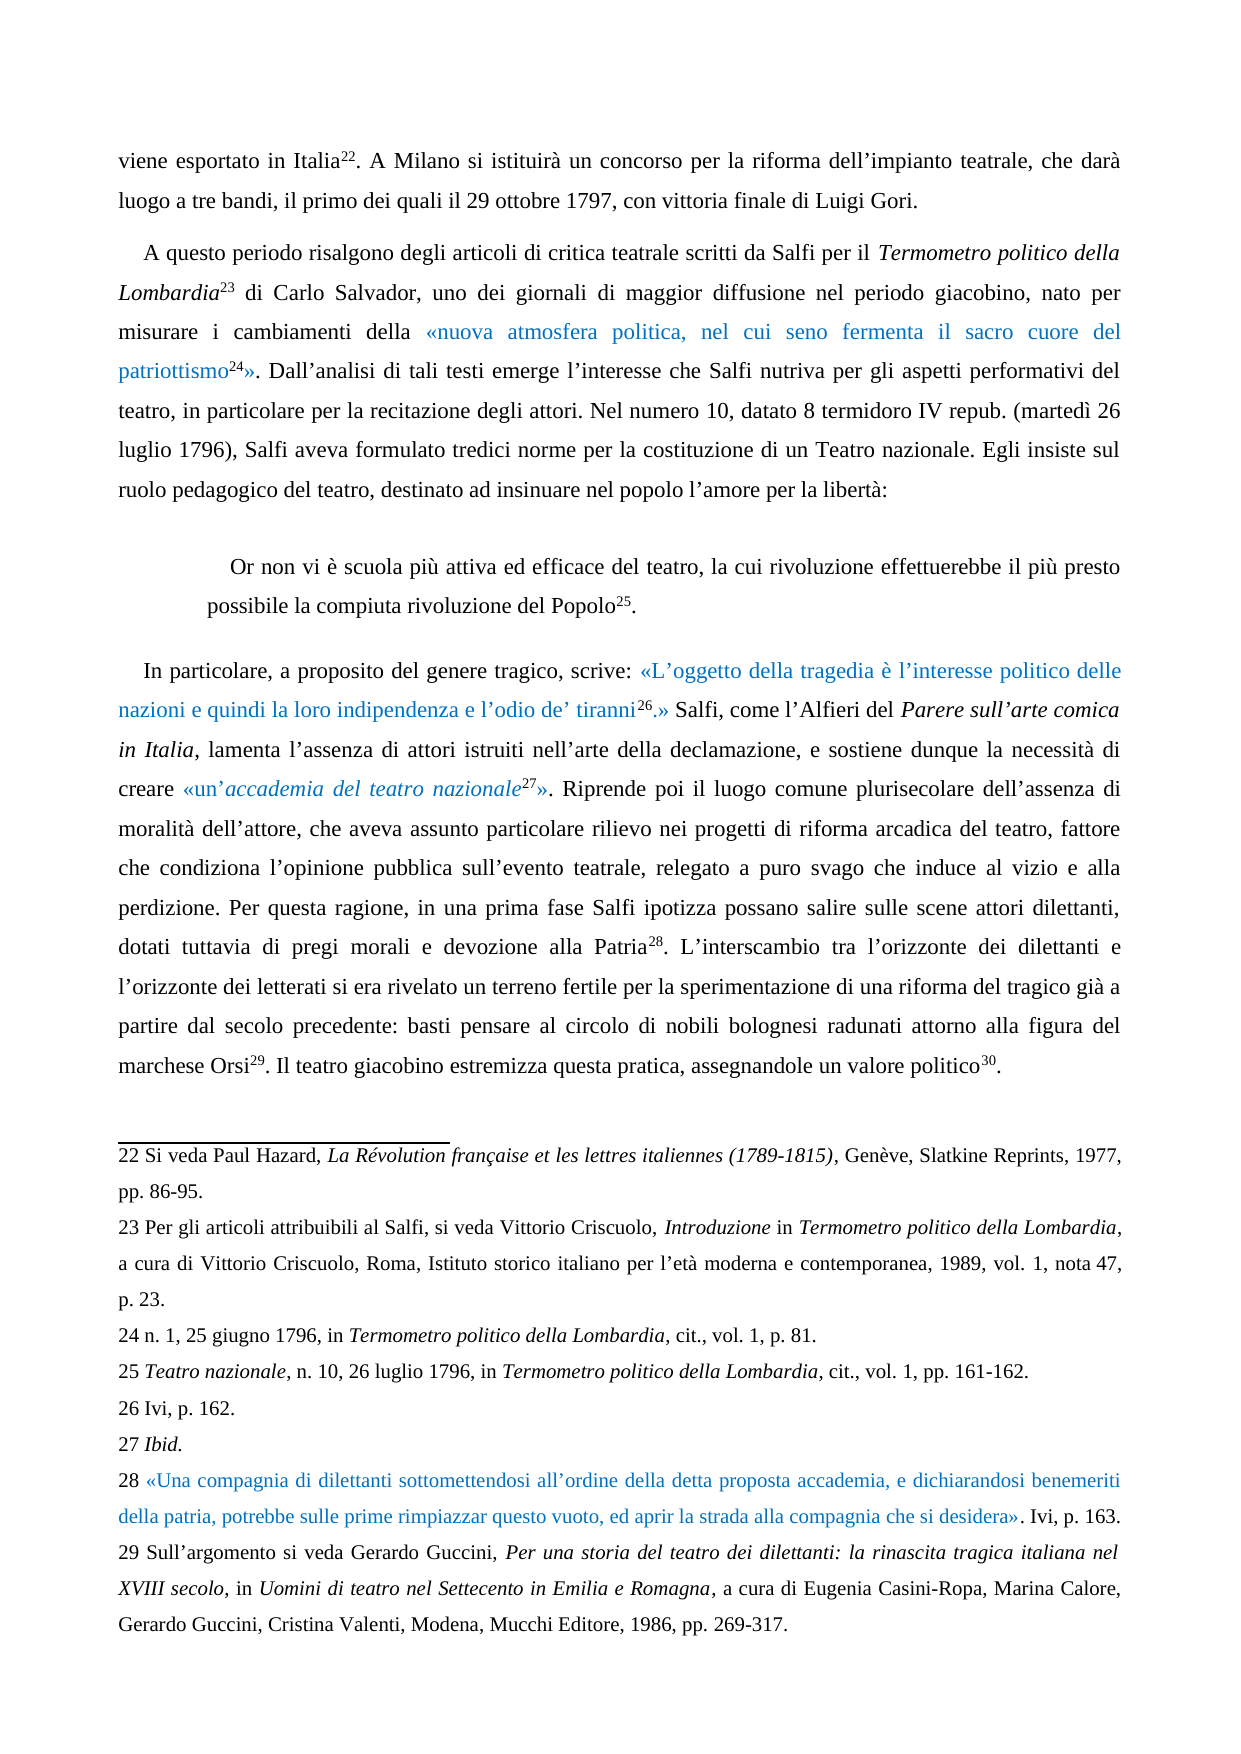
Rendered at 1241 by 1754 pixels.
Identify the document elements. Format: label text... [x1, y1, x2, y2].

text Ibid. [118, 1432, 1122, 1456]
text viene esportato in Italia. A Milano si istituirà un concorso per la riforma dell’impianto teatrale, che darà luogo a tre bandi, il primo dei quali il 29 ottobre 1797, con vittoria finale di Luigi Gori. [118, 148, 1122, 213]
text In particolare, a proposito del genere tragico, scrive: «L’oggetto della tragedia è l’interesse politico delle nazioni e quindi la loro indipendenza e l’odio de’ tiranni.» Salfi, come l’Alfieri del Parere sull’arte comica in Italia, lamenta l’assenza di attori istruiti nell’arte della declamazione, e sostiene dunque la necessità di creare «un’accademia del teatro nazionale». Riprende poi il luogo comune plurisecolare dell’assenza di moralità dell’attore, che aveva assunto particolare rilievo nei progetti di riforma arcadica del teatro, fattore che condiziona l’opinione pubblica sull’evento teatrale, relegato a puro svago che induce al vizio e alla perdizione. Per questa ragione, in una prima fase Salfi ipotizza possano salire sulle scene attori dilettanti, dotati tuttavia di pregi morali e devozione alla Patria. L’interscambio tra l’orizzonte dei dilettanti e l’orizzonte dei letterati si era rivelato un terreno fertile per la sperimentazione di una riforma del tragico già a partire dal secolo precedente: basti pensare al circolo di nobili bolognesi radunati attorno alla figura del marchese Orsi. Il teatro giacobino estremizza questa pratica, assegnandole un valore politico. [118, 657, 1122, 1078]
text Si veda Paul Hazard, La Révolution française et les lettres italiennes (1789-1815), Genève, Slatkine Reprints, 1977, pp. 86-95. [118, 1143, 1122, 1203]
text «Una compagnia di dilettanti sottomettendosi all’ordine della detta proposta accademia, e dichiarandosi benemeriti della patria, potrebbe sulle prime rimpiazzar questo vuoto, ed aprir la strada alla compagnia che si desidera». Ivi, p. 163. [118, 1468, 1122, 1528]
text Teatro nazionale, n. 10, 26 luglio 1796, in Termometro politico della Lombardia, cit., vol. 1, pp. 161-162. [118, 1359, 1122, 1383]
text Ivi, p. 162. [118, 1396, 1122, 1419]
text A questo periodo risalgono degli articoli di critica teatrale scritti da Salfi per il Termometro politico della Lombardia di Carlo Salvador, uno dei giornali di maggior diffusione nel periodo giacobino, nato per misurare i cambiamenti della «nuova atmosfera politica, nel cui seno fermenta il sacro cuore del patriottismo». Dall’analisi di tali testi emerge l’interesse che Salfi nutriva per gli aspetti performativi del teatro, in particolare per la recitazione degli attori. Nel numero 10, datato 8 termidoro IV repub. (martedì 26 luglio 1796), Salfi aveva formulato tredici norme per la costituzione di un Teatro nazionale. Egli insiste sul ruolo pedagogico del teatro, destinato ad insinuare nel popolo l’amore per la libertà: [118, 239, 1122, 502]
text n. 1, 25 giugno 1796, in Termometro politico della Lombardia, cit., vol. 1, p. 81. [118, 1323, 1122, 1347]
text Per gli articoli attribuibili al Salfi, si veda Vittorio Criscuolo, Introduzione in Termometro politico della Lombardia, a cura di Vittorio Criscuolo, Roma, Istituto storico italiano per l’età moderna e contemporanea, 1989, vol. 1, nota 47, p. 23. [118, 1215, 1122, 1311]
text Sull’argomento si veda Gerardo Guccini, Per una storia del teatro dei dilettanti: la rinascita tragica italiana nel XVIII secolo, in Uomini di teatro nel Settecento in Emilia e Romagna, a cura di Eugenia Casini-Ropa, Marina Calore, Gerardo Guccini, Cristina Valenti, Modena, Mucchi Editore, 1986, pp. 269-317. [118, 1540, 1122, 1636]
text Or non vi è scuola più attiva ed efficace del teatro, la cui rivoluzione effettuerebbe il più presto possibile la compiuta rivoluzione del Popolo. [207, 553, 1122, 619]
